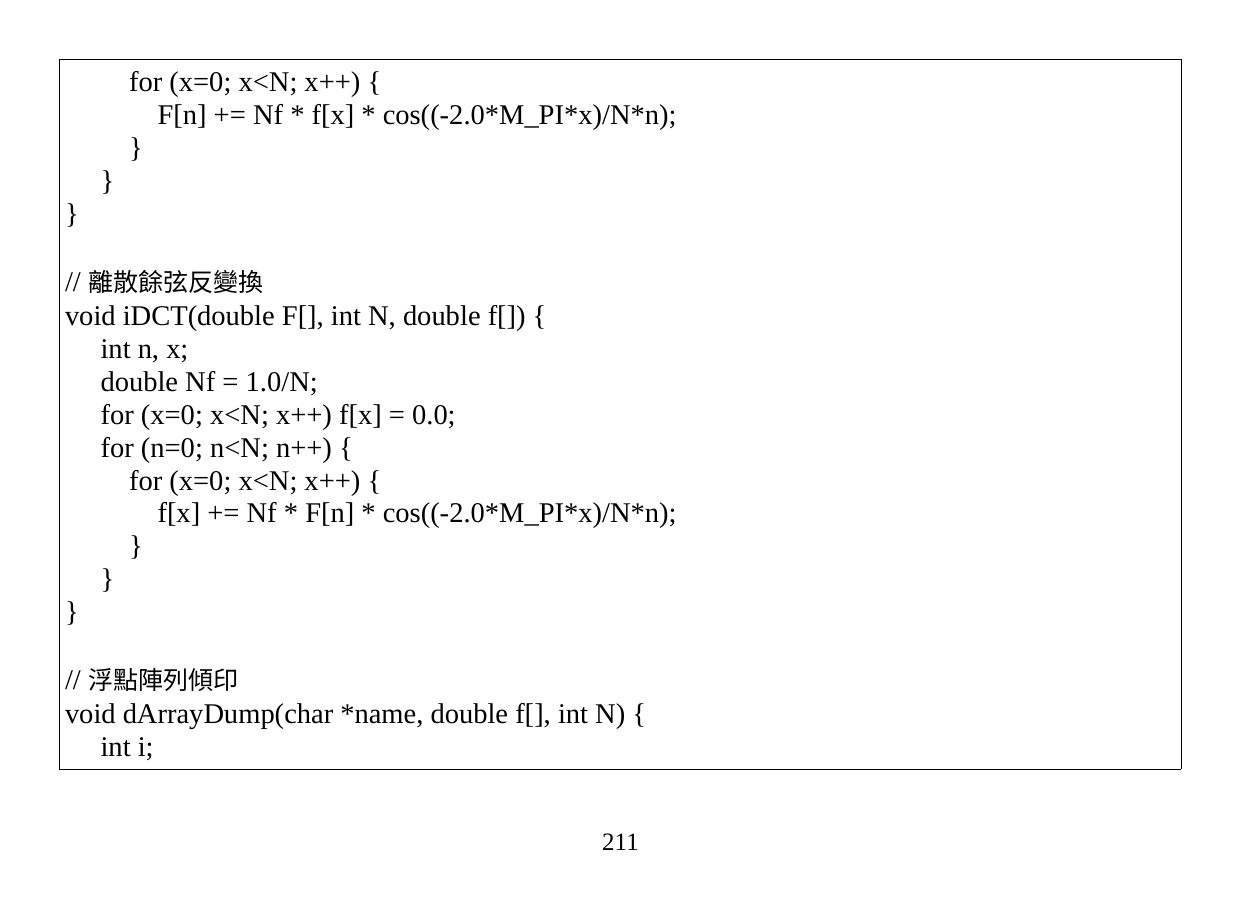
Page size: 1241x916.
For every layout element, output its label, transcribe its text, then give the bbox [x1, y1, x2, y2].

table_header for (x=0; x<N; x++) { F[n] += Nf * f[x] * cos((-2.0*M_PI*x)/N*n); } } } // 離散餘弦反變換 void iDCT(double F[], int N, double f[]) { int n, x; double Nf = 1.0/N; for (x=0; x<N; x++) f[x] = 0.0; for (n=0; n<N; n++) { for (x=0; x<N; x++) { f[x] += Nf * F[n] * cos((-2.0*M_PI*x)/N*n); } } } // 浮點陣列傾印 void dArrayDump(char *name, double f[], int N) { int i; [60, 60, 1181, 768]
